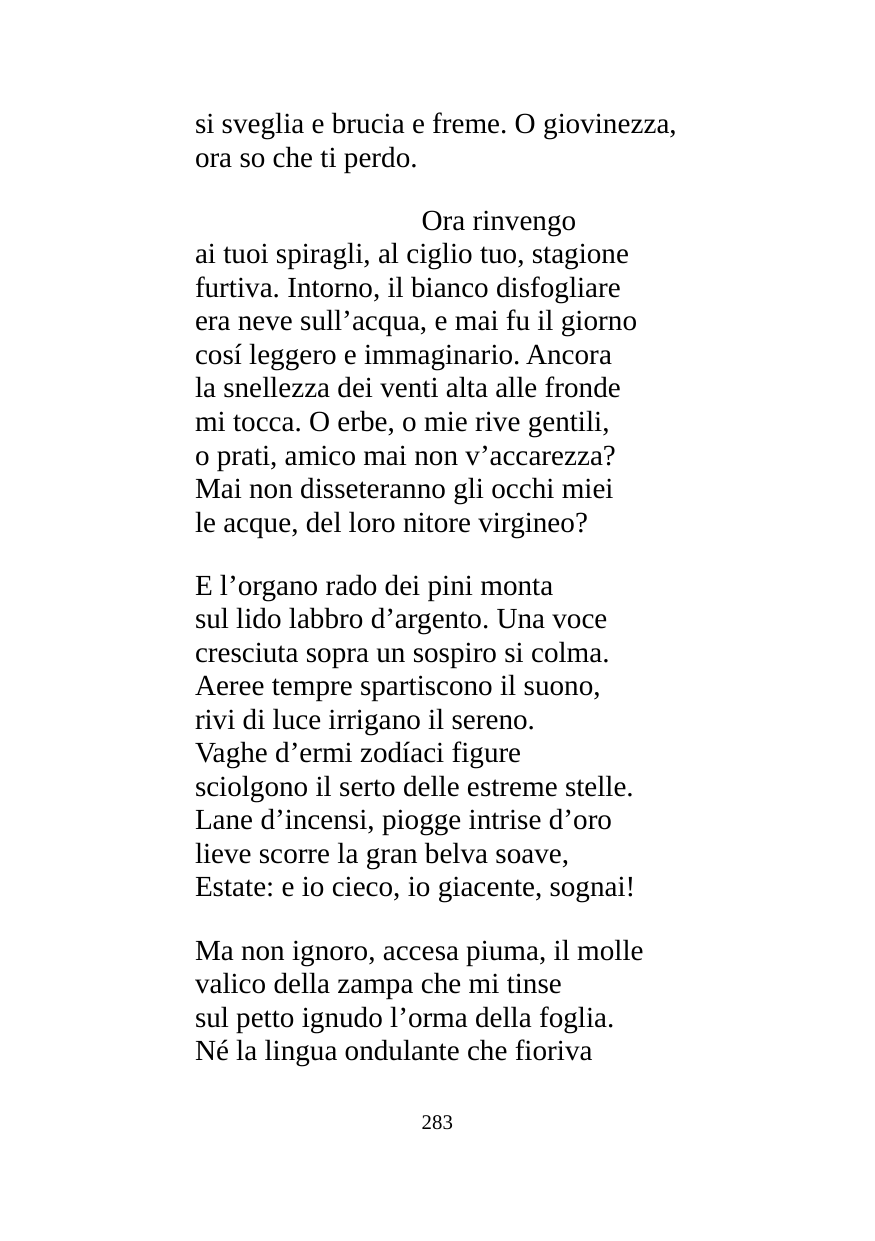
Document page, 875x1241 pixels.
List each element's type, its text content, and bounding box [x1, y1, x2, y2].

text Ma non ignoro, accesa piuma, il molle valico della zampa che mi tinse sul petto ignudo l’orma della foglia. Né la lingua ondulante che fioriva [195, 933, 768, 1067]
text si sveglia e brucia e freme. O giovinezza, ora so che ti perdo. [195, 106, 768, 173]
text E l’organo rado dei pini monta sul lido labbro d’argento. Una voce cresciuta sopra un sospiro si colma. Aeree tempre spartiscono il suono, rivi di luce irrigano il sereno. Vaghe d’ermi zodíaci figure sciolgono il serto delle estreme stelle. Lane d’incensi, piogge intrise d’oro lieve scorre la gran belva soave, Estate: e io cieco, io giacente, sognai! [195, 568, 768, 903]
text Ora rinvengo ai tuoi spiragli, al ciglio tuo, stagione furtiva. Intorno, il bianco disfogliare era neve sull’acqua, e mai fu il giorno cosí leggero e immaginario. Ancora la snellezza dei venti alta alle fronde mi tocca. O erbe, o mie rive gentili, o prati, amico mai non v’accarezza? Mai non disseteranno gli occhi miei le acque, del loro nitore virgineo? [195, 203, 768, 538]
